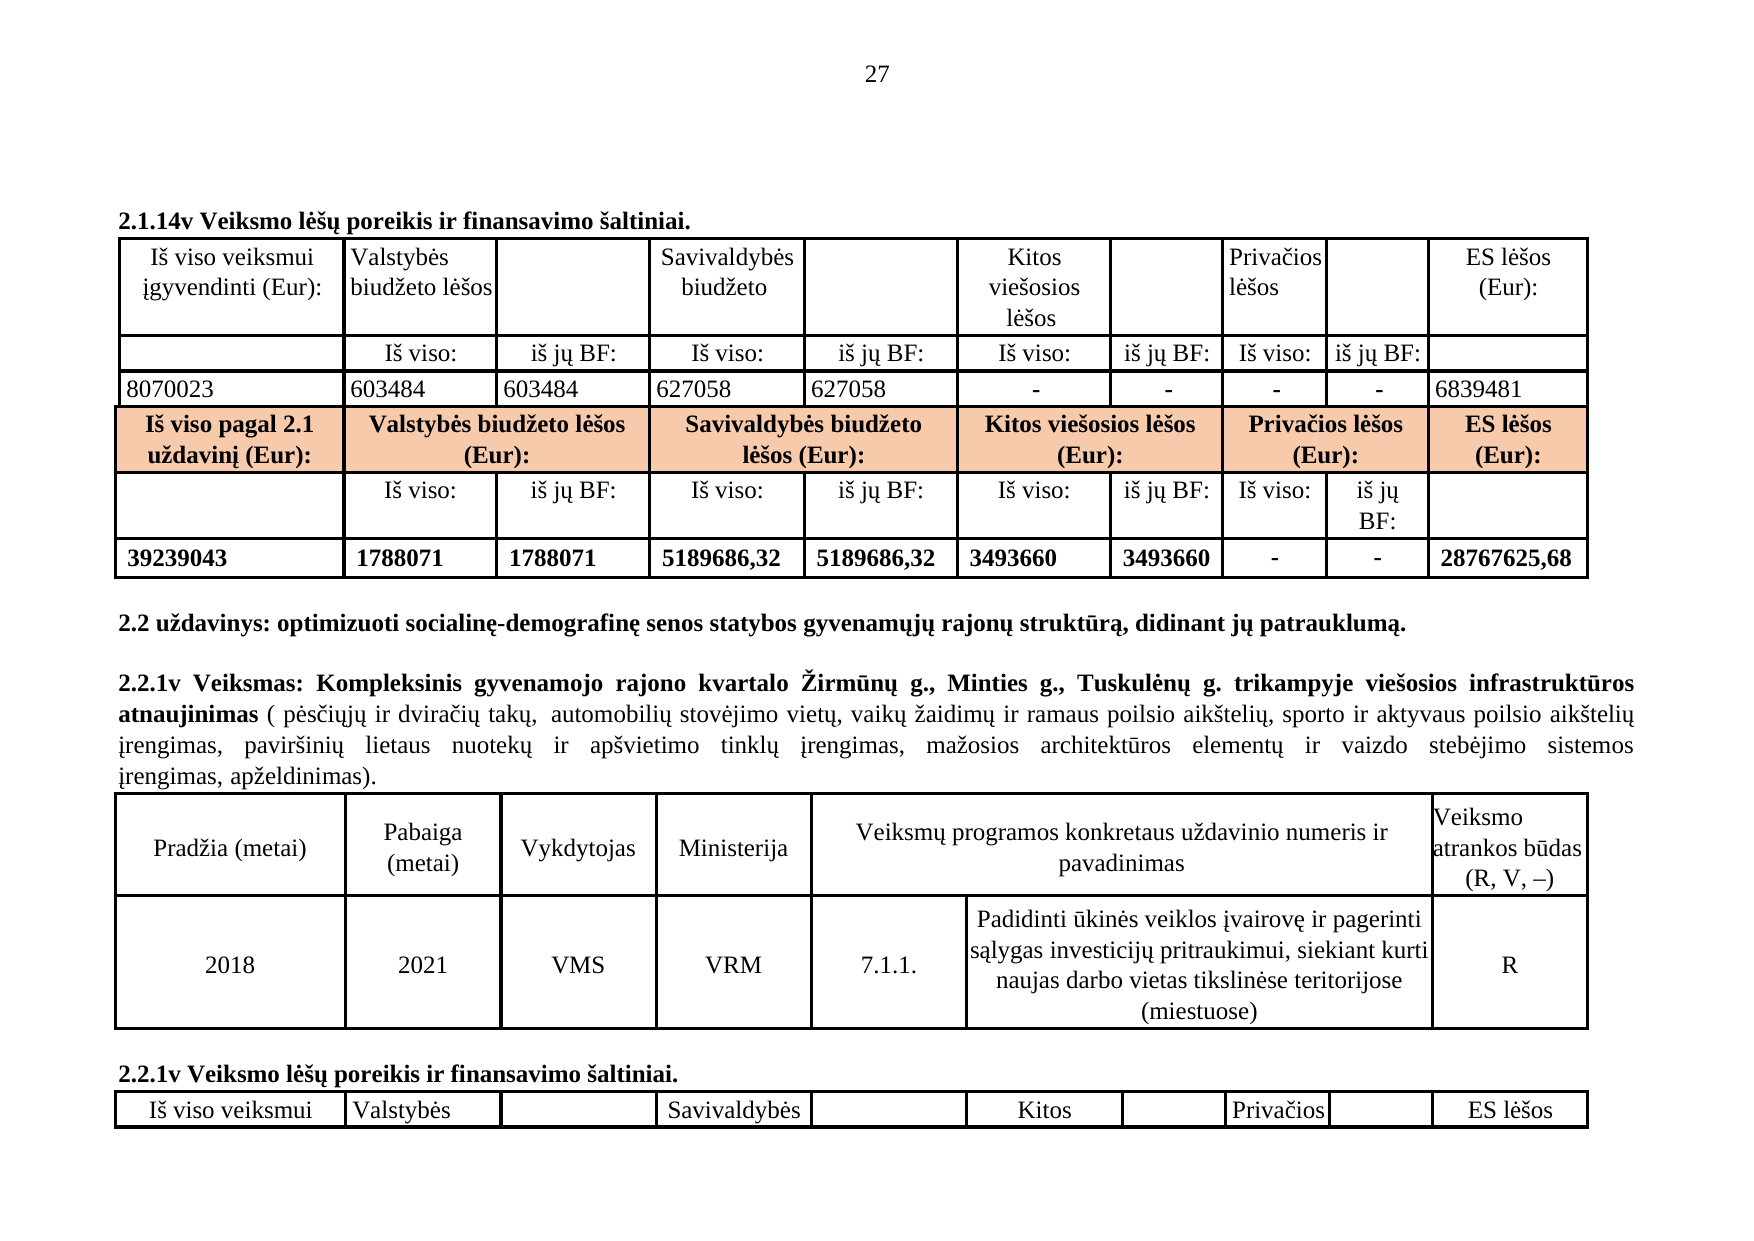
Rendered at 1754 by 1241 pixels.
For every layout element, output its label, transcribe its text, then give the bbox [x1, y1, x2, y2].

table_cell R [1434, 897, 1586, 1027]
table_header [1112, 240, 1221, 334]
table_cell VMS [503, 897, 655, 1027]
table_cell Iš viso: [959, 337, 1109, 369]
table_cell iš jų BF: [806, 474, 956, 537]
table_cell Savivaldybės biudžeto lėšos (Eur): [651, 408, 956, 471]
table_header Savivaldybės biudžeto [651, 240, 803, 334]
table_cell 2018 [117, 897, 344, 1027]
table_cell 39239043 [117, 540, 342, 576]
table_cell Kitos viešosios lėšos (Eur): [959, 408, 1221, 471]
text 2.2 uždavinys: optimizuoti socialinę-demografinę senos statybos gyvenamųjų rajonų struktūrą, didinant jų patrauklumą. [118, 608, 1636, 637]
table_header Ministerija [658, 795, 810, 894]
table_header Pabaiga (metai) [347, 795, 499, 894]
table_header Savivaldybės [658, 1093, 810, 1125]
table_cell iš jų BF: [498, 474, 648, 537]
table_header Valstybės biudžeto lėšos [346, 240, 495, 334]
table_header [813, 1093, 965, 1125]
table_header Vykdytojas [503, 795, 655, 894]
table_header Privačios lėšos [1224, 240, 1325, 334]
table_cell 2021 [347, 897, 499, 1027]
table_cell iš jų BF: [1112, 474, 1221, 537]
table_header Valstybės [347, 1093, 499, 1125]
table_header Veiksmų programos konkretaus uždavinio numeris ir pavadinimas [813, 795, 1431, 894]
table_header [498, 240, 648, 334]
table_cell [1430, 337, 1586, 369]
table_cell iš jų BF: [1112, 337, 1221, 369]
table_header [1124, 1093, 1224, 1125]
table_cell - [1328, 540, 1427, 576]
table_cell Iš viso: [651, 474, 803, 537]
table_cell Valstybės biudžeto lėšos (Eur): [346, 408, 648, 471]
table_cell Iš viso: [346, 474, 495, 537]
table_cell 5189686,32 [806, 540, 956, 576]
table_cell 627058 [806, 373, 956, 405]
table_header [1331, 1093, 1431, 1125]
table_cell Iš viso pagal 2.1 uždavinį (Eur): [117, 408, 342, 471]
table_header Kitos [968, 1093, 1121, 1125]
table_cell Iš viso: [1224, 474, 1325, 537]
table_cell - [1224, 540, 1325, 576]
table_cell [117, 474, 342, 537]
table_header [503, 1093, 655, 1125]
text 2.1.14v Veiksmo lėšų poreikis ir finansavimo šaltiniai. [118, 206, 1636, 235]
table_cell Iš viso: [651, 337, 803, 369]
table_header ES lėšos [1434, 1093, 1586, 1125]
table_cell 1788071 [498, 540, 648, 576]
table_cell - [1328, 373, 1427, 405]
table_header Iš viso veiksmui [117, 1093, 344, 1125]
table_cell Iš viso: [959, 474, 1109, 537]
table_cell 28767625,68 [1430, 540, 1586, 576]
table_cell 6839481 [1430, 373, 1586, 405]
table_cell Privačios lėšos (Eur): [1224, 408, 1427, 471]
table_cell 8070023 [121, 373, 342, 405]
table_cell [1430, 474, 1586, 537]
table_cell 3493660 [1112, 540, 1221, 576]
table_cell 5189686,32 [651, 540, 803, 576]
table_cell 1788071 [346, 540, 495, 576]
table_cell 627058 [651, 373, 803, 405]
table_header Iš viso veiksmui įgyvendinti (Eur): [121, 240, 342, 334]
table_header [806, 240, 956, 334]
table_cell - [1224, 373, 1325, 405]
table_header Veiksmo atrankos būdas (R, V, –) [1434, 795, 1586, 894]
table_cell iš jų BF: [806, 337, 956, 369]
table_header Kitos viešosios lėšos [959, 240, 1109, 334]
table_cell ES lėšos (Eur): [1430, 408, 1586, 471]
table_cell 3493660 [959, 540, 1109, 576]
text 2.2.1v Veiksmo lėšų poreikis ir finansavimo šaltiniai. [118, 1059, 1636, 1088]
table_cell - [1112, 373, 1221, 405]
table_cell Iš viso: [1224, 337, 1325, 369]
table_cell iš jų BF: [1328, 337, 1427, 369]
table_cell Padidinti ūkinės veiklos įvairovę ir pagerinti sąlygas investicijų pritraukimui, siekiant kurti naujas darbo vietas tikslinėse teritorijose (miestuose) [968, 897, 1431, 1027]
table_cell VRM [658, 897, 810, 1027]
table_cell iš jų BF: [498, 337, 648, 369]
table_cell 603484 [498, 373, 648, 405]
table_cell [121, 337, 342, 369]
table_cell 7.1.1. [813, 897, 965, 1027]
table_cell Iš viso: [346, 337, 495, 369]
table_header ES lėšos (Eur): [1430, 240, 1586, 334]
table_cell - [959, 373, 1109, 405]
table_header [1328, 240, 1427, 334]
table_cell 603484 [346, 373, 495, 405]
table_header Privačios [1227, 1093, 1328, 1125]
table_header Pradžia (metai) [117, 795, 344, 894]
table_cell iš jų BF: [1328, 474, 1427, 537]
text 2.2.1v Veiksmas: Kompleksinis gyvenamojo rajono kvartalo Žirmūnų g., Minties g., Tuskulėnų g. trikampyje viešosios infrastruktūros atnaujinimas ( pėsčiųjų ir dviračių takų, automobilių stovėjimo vietų, vaikų žaidimų ir ramaus poilsio aikštelių, sporto ir aktyvaus poilsio aikštelių įrengimas, paviršinių lietaus nuotekų ir apšvietimo tinklų įrengimas, mažosios architektūros elementų ir vaizdo stebėjimo sistemos įrengimas, apželdinimas). [118, 668, 1636, 789]
